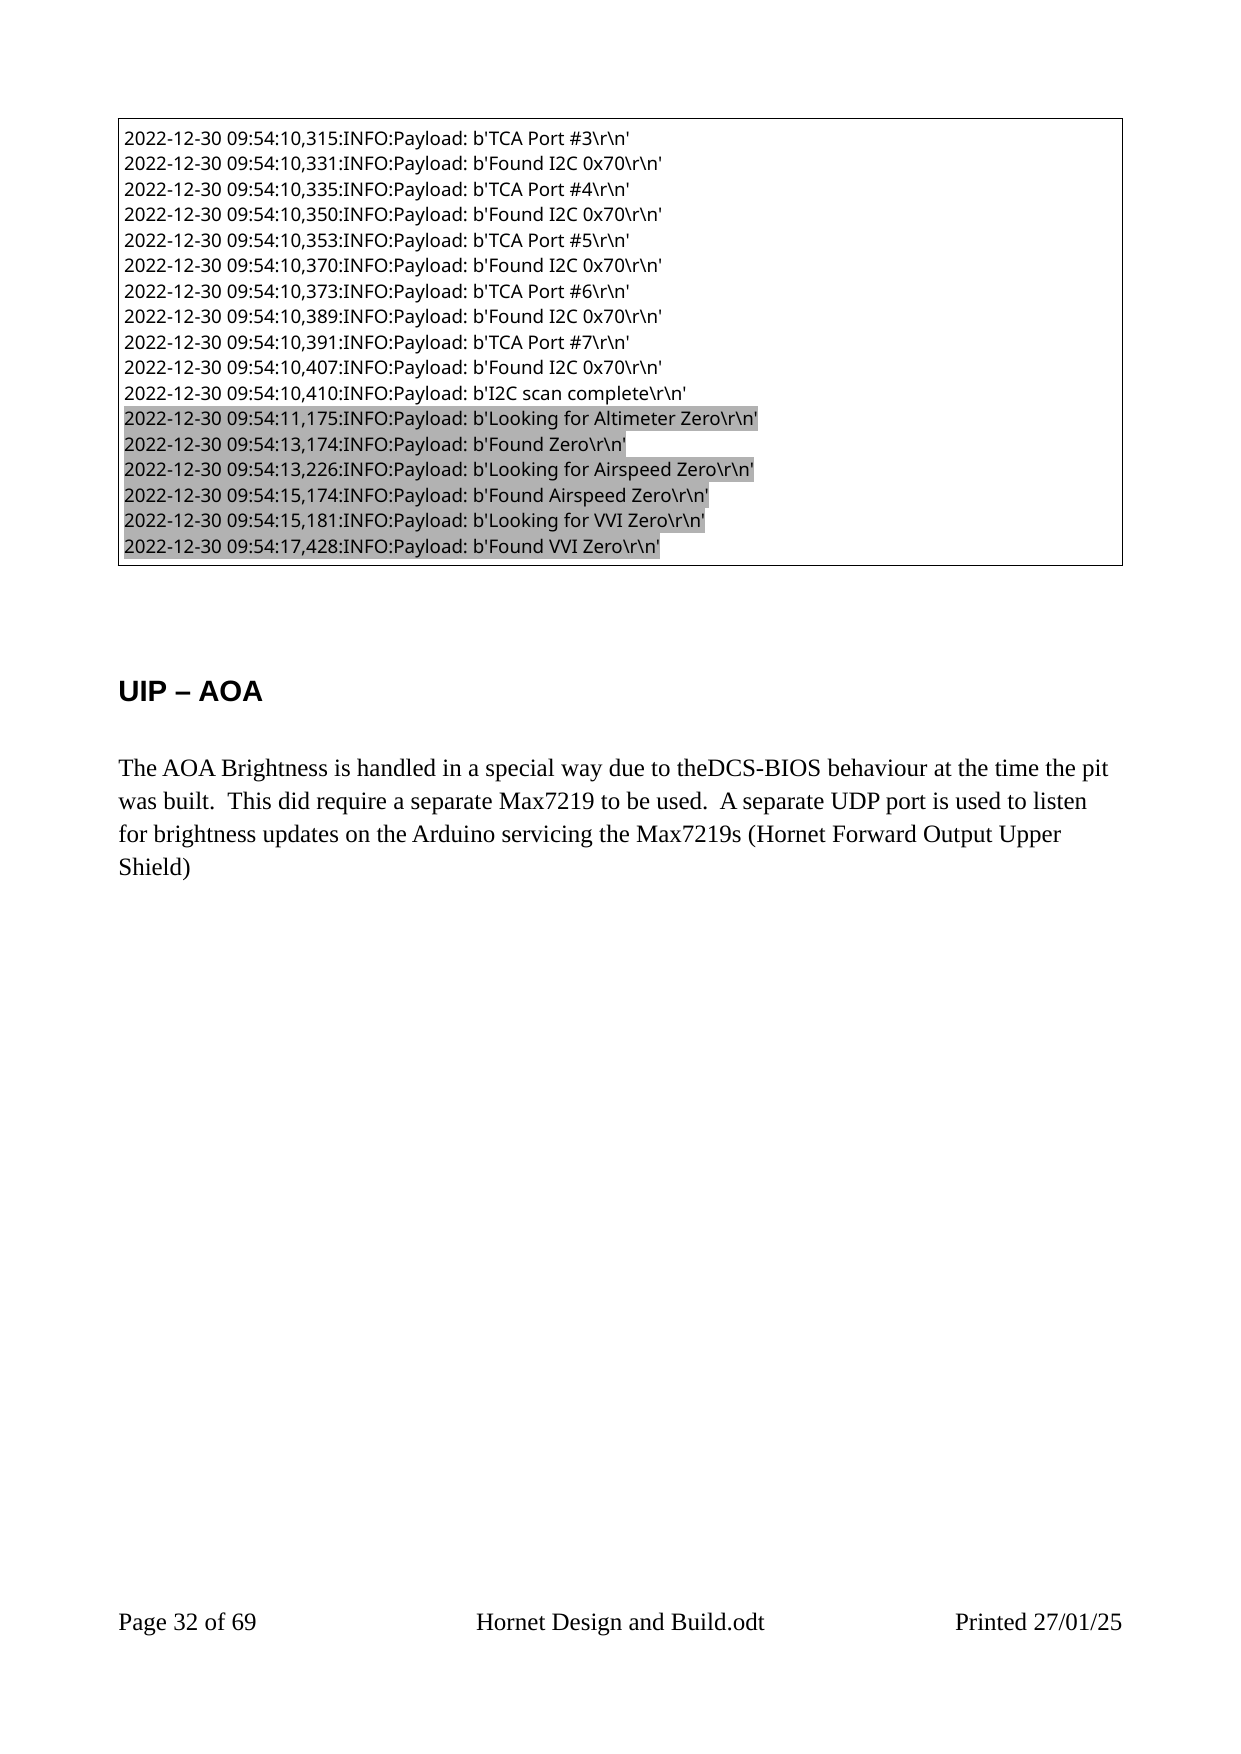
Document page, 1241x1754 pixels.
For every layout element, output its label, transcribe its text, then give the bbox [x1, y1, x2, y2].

text The AOA Brightness is handled in a special way due to theDCS-BIOS behaviour at the time the pit was built. This did require a separate Max7219 to be used. A separate UDP port is used to listen for brightness updates on the Arduino servicing the Max7219s (Hornet Forward Output Upper Shield) [118, 753, 1122, 881]
table_header 2022-12-30 09:54:10,315:INFO:Payload: b'TCA Port #3\r\n' 2022-12-30 09:54:10,331:INFO:Payload: b'Found I2C 0x70\r\n' 2022-12-30 09:54:10,335:INFO:Payload: b'TCA Port #4\r\n' 2022-12-30 09:54:10,350:INFO:Payload: b'Found I2C 0x70\r\n' 2022-12-30 09:54:10,353:INFO:Payload: b'TCA Port #5\r\n' 2022-12-30 09:54:10,370:INFO:Payload: b'Found I2C 0x70\r\n' 2022-12-30 09:54:10,373:INFO:Payload: b'TCA Port #6\r\n' 2022-12-30 09:54:10,389:INFO:Payload: b'Found I2C 0x70\r\n' 2022-12-30 09:54:10,391:INFO:Payload: b'TCA Port #7\r\n' 2022-12-30 09:54:10,407:INFO:Payload: b'Found I2C 0x70\r\n' 2022-12-30 09:54:10,410:INFO:Payload: b'I2C scan complete\r\n' 2022-12-30 09:54:11,175:INFO:Payload: b'Looking for Altimeter Zero\r\n' 2022-12-30 09:54:13,174:INFO:Payload: b'Found Zero\r\n' 2022-12-30 09:54:13,226:INFO:Payload: b'Looking for Airspeed Zero\r\n' 2022-12-30 09:54:15,174:INFO:Payload: b'Found Airspeed Zero\r\n' 2022-12-30 09:54:15,181:INFO:Payload: b'Looking for VVI Zero\r\n' 2022-12-30 09:54:17,428:INFO:Payload: b'Found VVI Zero\r\n' [119, 119, 1122, 564]
subtitle UIP – AOA [118, 674, 1122, 708]
